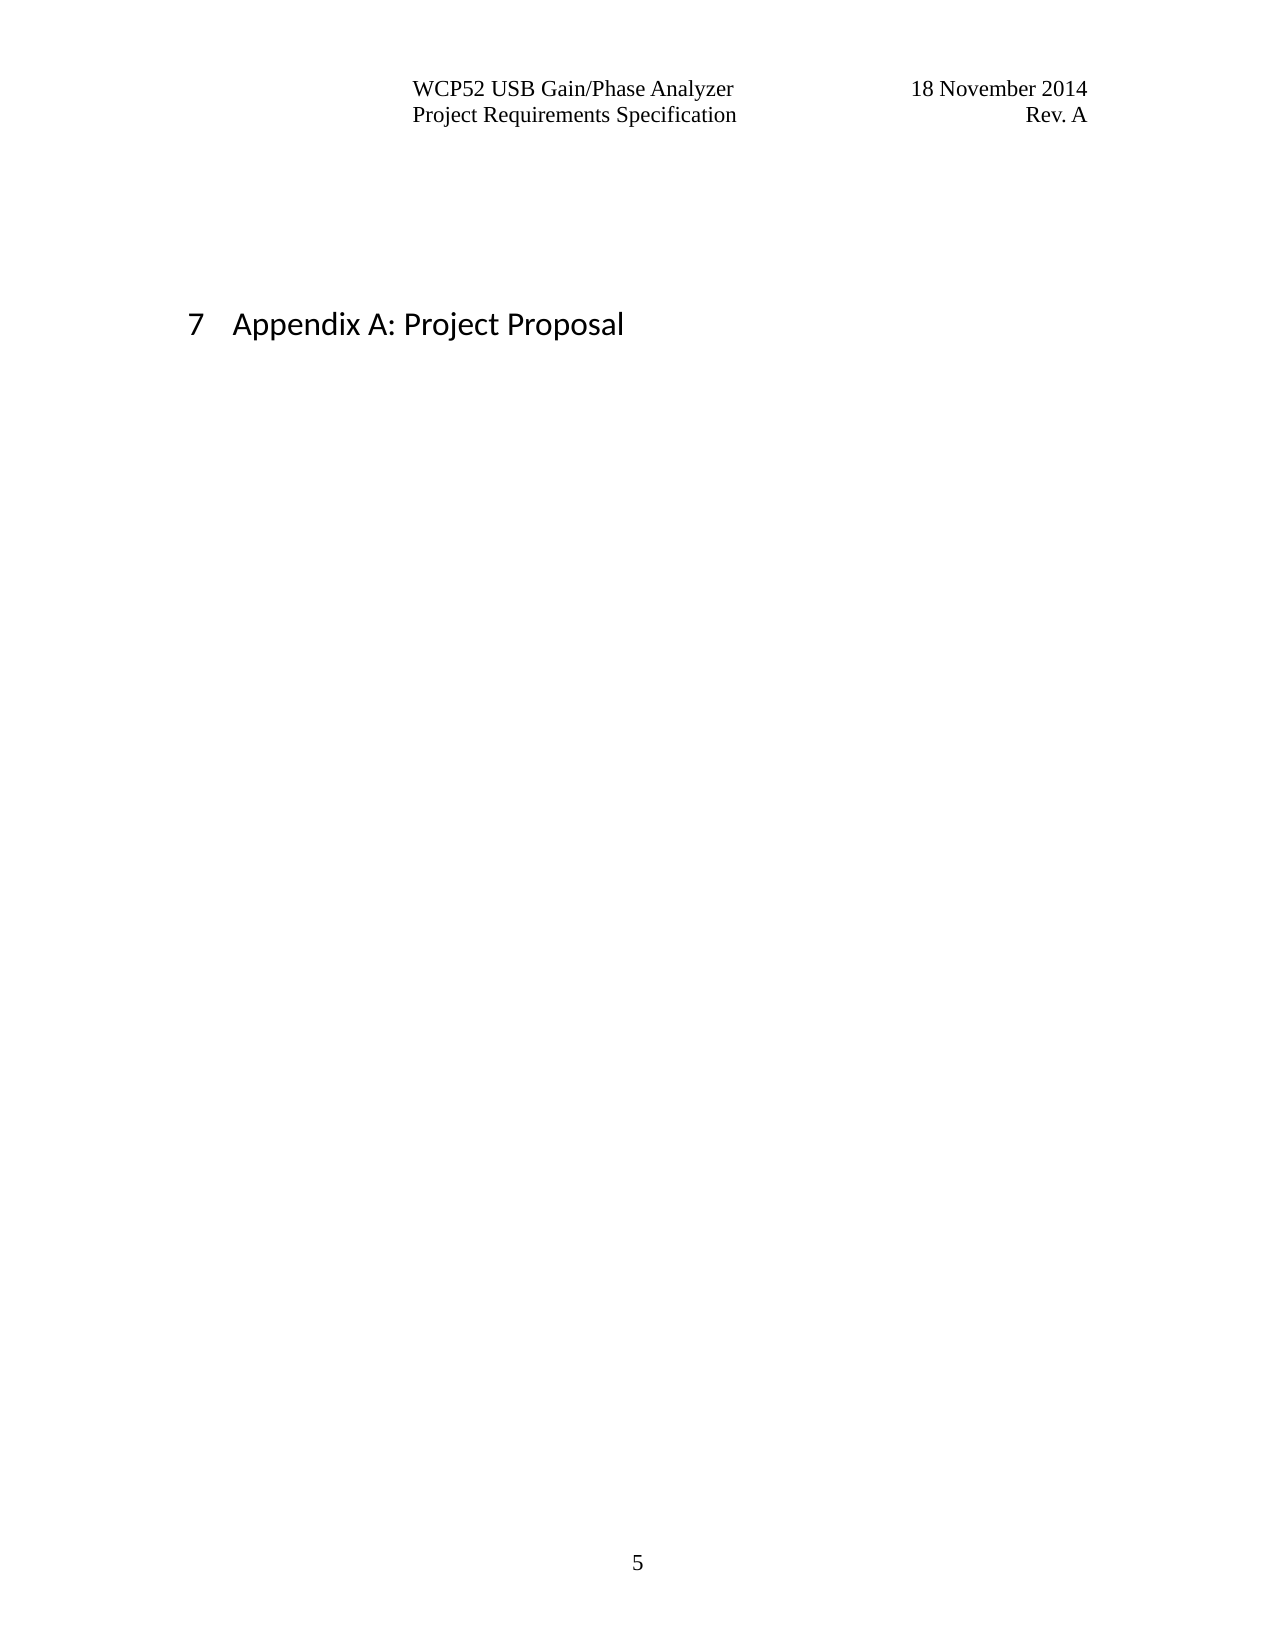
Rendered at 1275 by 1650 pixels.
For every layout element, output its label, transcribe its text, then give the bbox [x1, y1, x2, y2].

subtitle Appendix A: Project Proposal [187, 303, 1087, 343]
